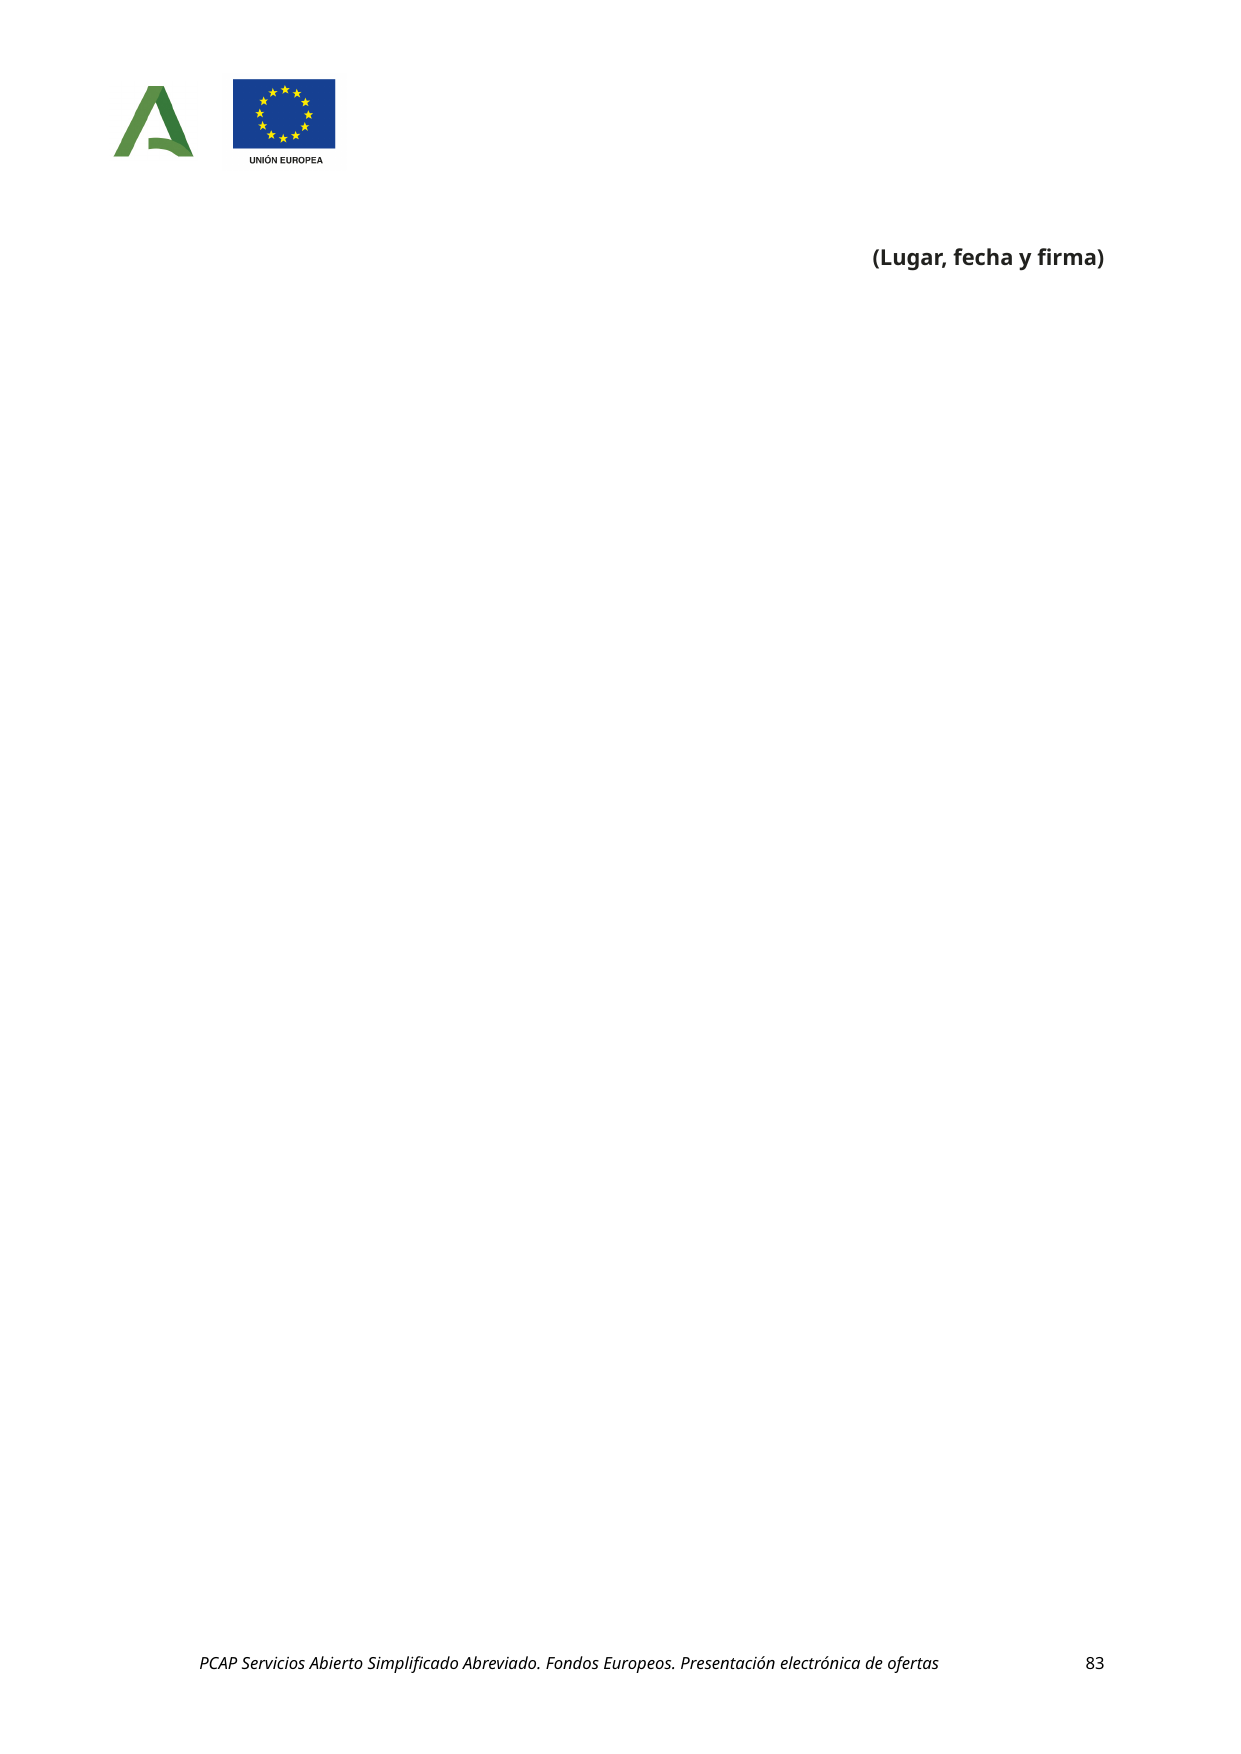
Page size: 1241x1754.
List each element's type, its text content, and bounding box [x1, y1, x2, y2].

picture [109, 81, 198, 161]
picture [221, 73, 347, 171]
text (Lugar, fecha y firma) [118, 241, 1104, 271]
